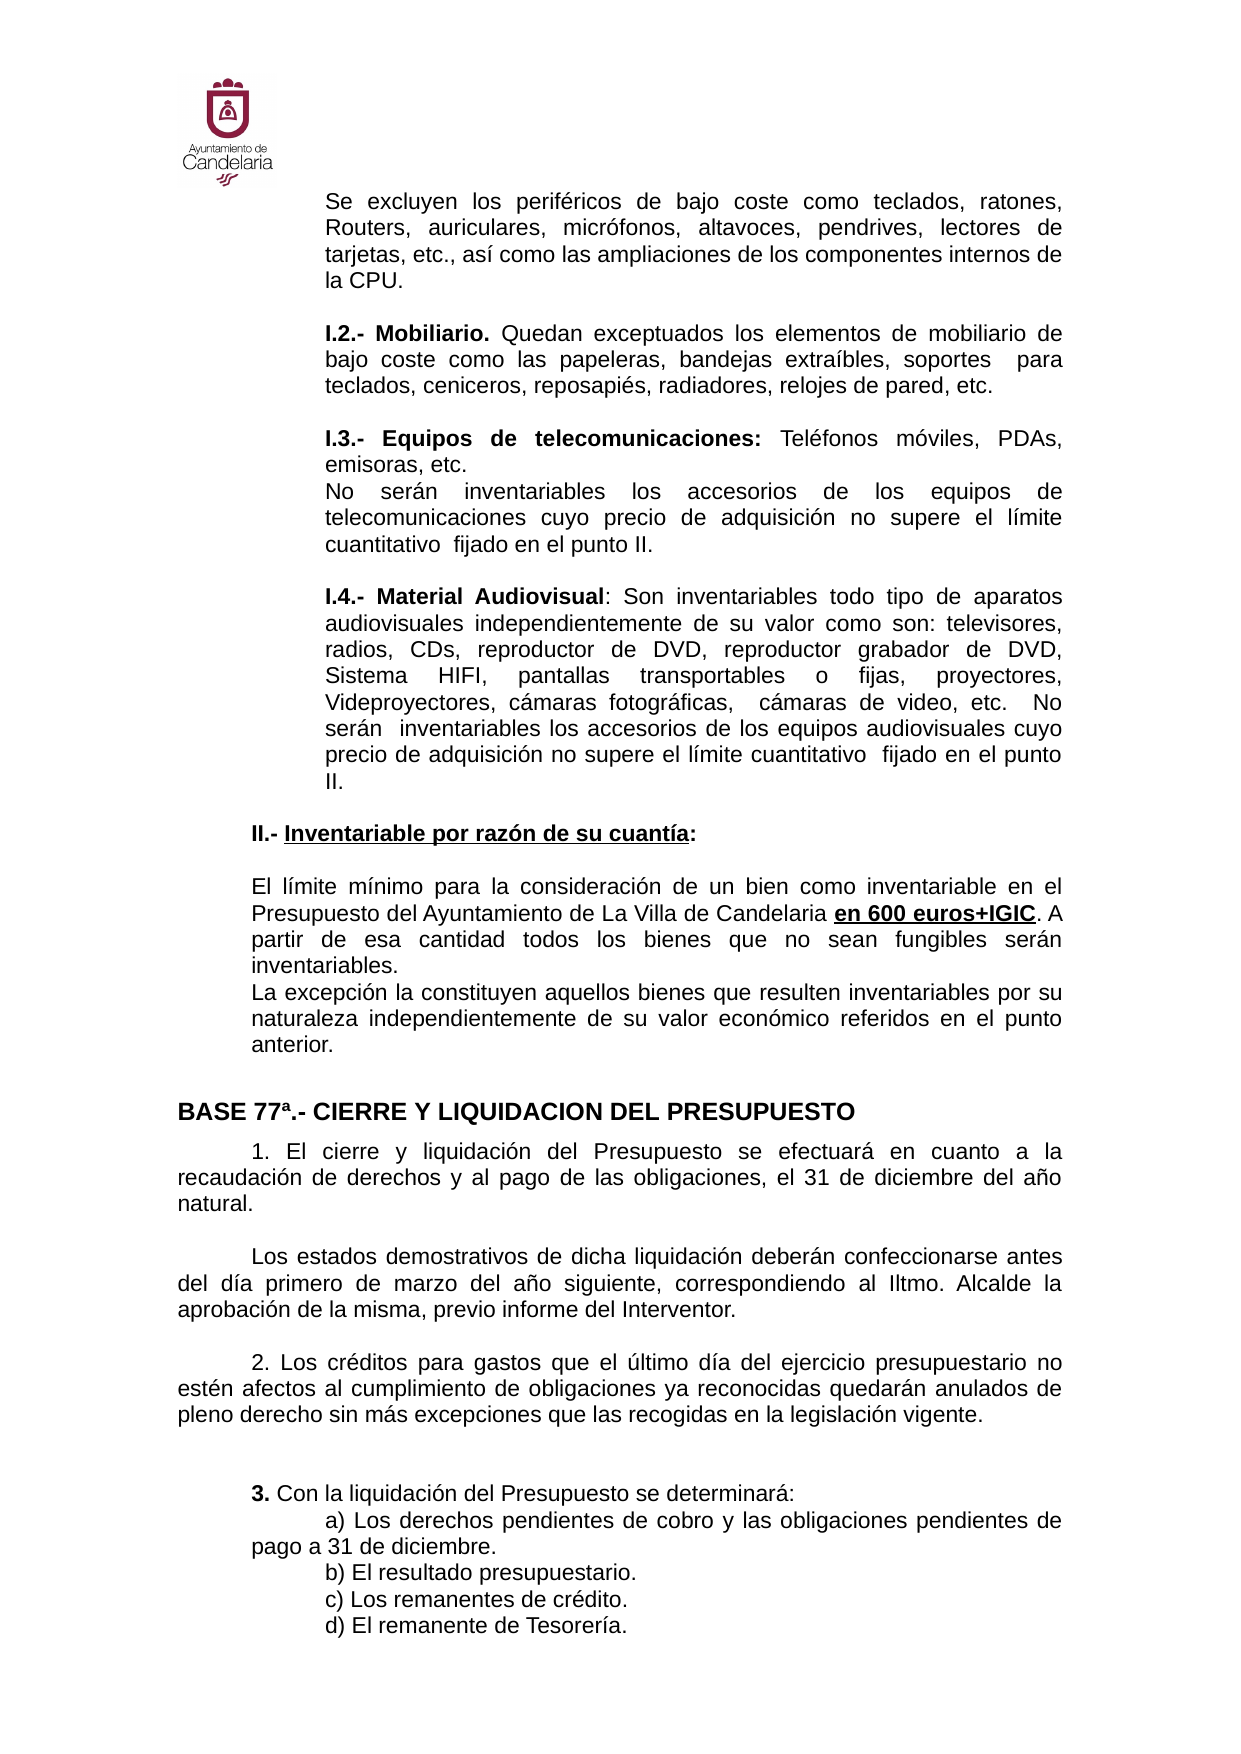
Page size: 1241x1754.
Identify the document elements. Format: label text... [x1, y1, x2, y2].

text El límite mínimo para la consideración de un bien como inventariable en el Presupuesto del Ayuntamiento de La Villa de Candelaria en 600 euros+IGIC. A partir de esa cantidad todos los bienes que no sean fungibles serán inventariables. [251, 873, 1063, 978]
text Se excluyen los periféricos de bajo coste como teclados, ratones, Routers, auriculares, micrófonos, altavoces, pendrives, lectores de tarjetas, etc., así como las ampliaciones de los componentes internos de la CPU. [325, 188, 1063, 293]
text I.4.- Material Audiovisual: Son inventariables todo tipo de aparatos audiovisuales independientemente de su valor como son: televisores, radios, CDs, reproductor de DVD, reproductor grabador de DVD, Sistema HIFI, pantallas transportables o fijas, proyectores, Videproyectores, cámaras fotográficas, cámaras de video, etc. No serán inventariables los accesorios de los equipos audiovisuales cuyo precio de adquisición no supere el límite cuantitativo fijado en el punto II. [325, 583, 1063, 794]
text II.- Inventariable por razón de su cuantía: [251, 820, 1063, 847]
subtitle BASE 77ª.- CIERRE Y LIQUIDACION DEL PRESUPUESTO [177, 1096, 1063, 1125]
text b) El resultado presupuestario. [251, 1559, 1063, 1586]
text a) Los derechos pendientes de cobro y las obligaciones pendientes de pago a 31 de diciembre. [251, 1507, 1063, 1559]
text I.2.- Mobiliario. Quedan exceptuados los elementos de mobiliario de bajo coste como las papeleras, bandejas extraíbles, soportes para teclados, ceniceros, reposapiés, radiadores, relojes de pared, etc. [325, 320, 1063, 399]
text 3. Con la liquidación del Presupuesto se determinará: [177, 1480, 1063, 1507]
text 1. El cierre y liquidación del Presupuesto se efectuará en cuanto a la recaudación de derechos y al pago de las obligaciones, el 31 de diciembre del año natural. [177, 1138, 1063, 1217]
text Los estados demostrativos de dicha liquidación deberán confeccionarse antes del día primero de marzo del año siguiente, correspondiendo al Iltmo. Alcalde la aprobación de la misma, previo informe del Interventor. [177, 1243, 1063, 1322]
text La excepción la constituyen aquellos bienes que resulten inventariables por su naturaleza independientemente de su valor económico referidos en el punto anterior. [251, 978, 1063, 1058]
text 2. Los créditos para gastos que el último día del ejercicio presupuestario no estén afectos al cumplimiento de obligaciones ya reconocidas quedarán anulados de pleno derecho sin más excepciones que las recogidas en la legislación vigente. [177, 1348, 1063, 1428]
text No serán inventariables los accesorios de los equipos de telecomunicaciones cuyo precio de adquisición no supere el límite cuantitativo fijado en el punto II. [325, 478, 1063, 557]
text I.3.- Equipos de telecomunicaciones: Teléfonos móviles, PDAs, emisoras, etc. [325, 425, 1063, 478]
text d) El remanente de Tesorería. [251, 1612, 1063, 1638]
text c) Los remanentes de crédito. [251, 1586, 1063, 1612]
